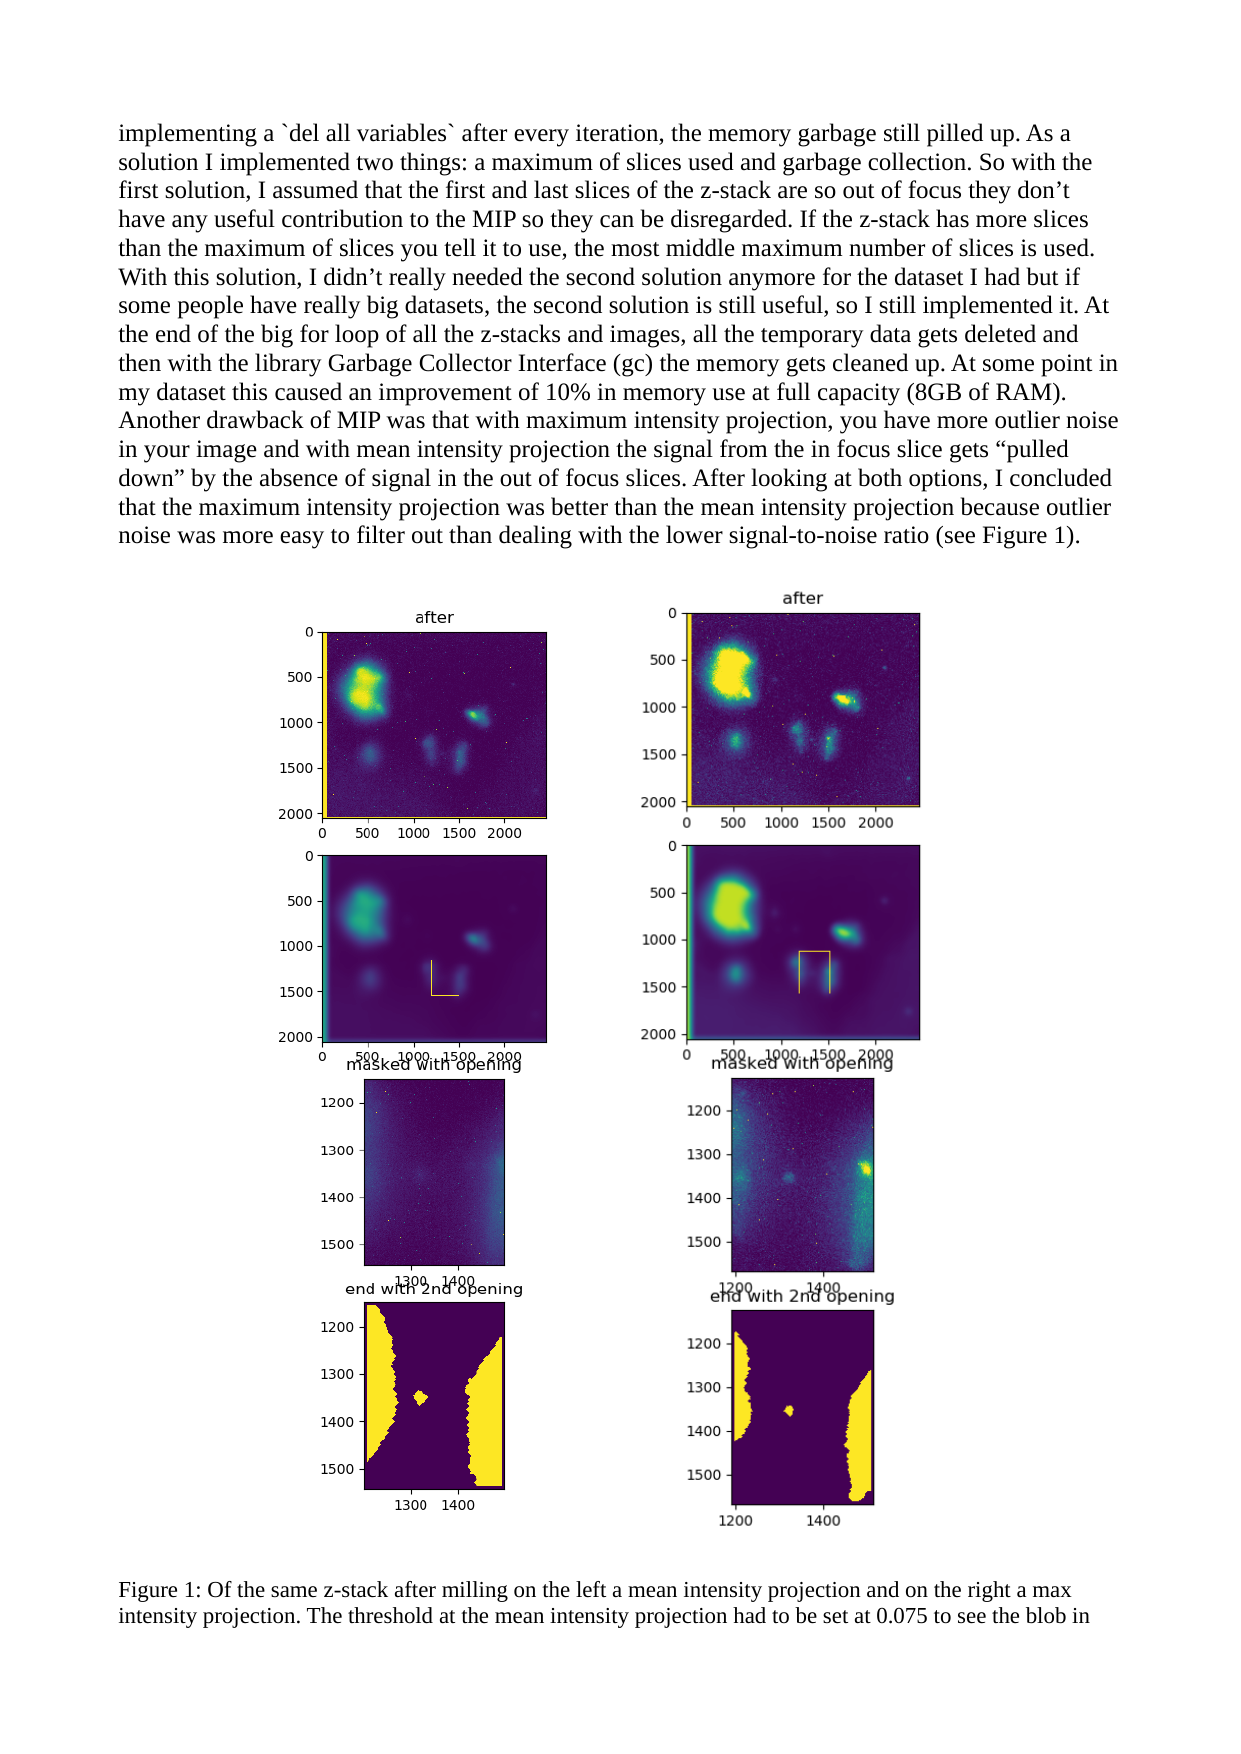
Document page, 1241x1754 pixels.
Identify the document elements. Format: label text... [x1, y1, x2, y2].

picture [618, 557, 958, 1547]
text implementing a `del all variables` after every iteration, the memory garbage still pilled up. As a solution I implemented two things: a maximum of slices used and garbage collection. So with the first solution, I assumed that the first and last slices of the z-stack are so out of focus they don’t have any useful contribution to the MIP so they can be disregarded. If the z-stack has more slices than the maximum of slices you tell it to use, the most middle maximum number of slices is used. With this solution, I didn’t really needed the second solution anymore for the dataset I had but if some people have really big datasets, the second solution is still useful, so I still implemented it. At the end of the big for loop of all the z-stacks and images, all the temporary data gets deleted and then with the library Garbage Collector Interface (gc) the memory gets cleaned up. At some point in my dataset this caused an improvement of 10% in memory use at full capacity (8GB of RAM). Another drawback of MIP was that with maximum intensity projection, you have more outlier noise in your image and with mean intensity projection the signal from the in focus slice gets “pulled down” by the absence of signal in the out of focus slices. After looking at both options, I concluded that the maximum intensity projection was better than the mean intensity projection because outlier noise was more easy to filter out than dealing with the lower signal-to-noise ratio (see Figure 1). [118, 118, 1122, 549]
text Figure 1: Of the same z-stack after milling on the left a mean intensity projection and on the right a max intensity projection. The threshold at the mean intensity projection had to be set at 0.075 to see the blob in [118, 1576, 1122, 1628]
picture [261, 591, 584, 1525]
